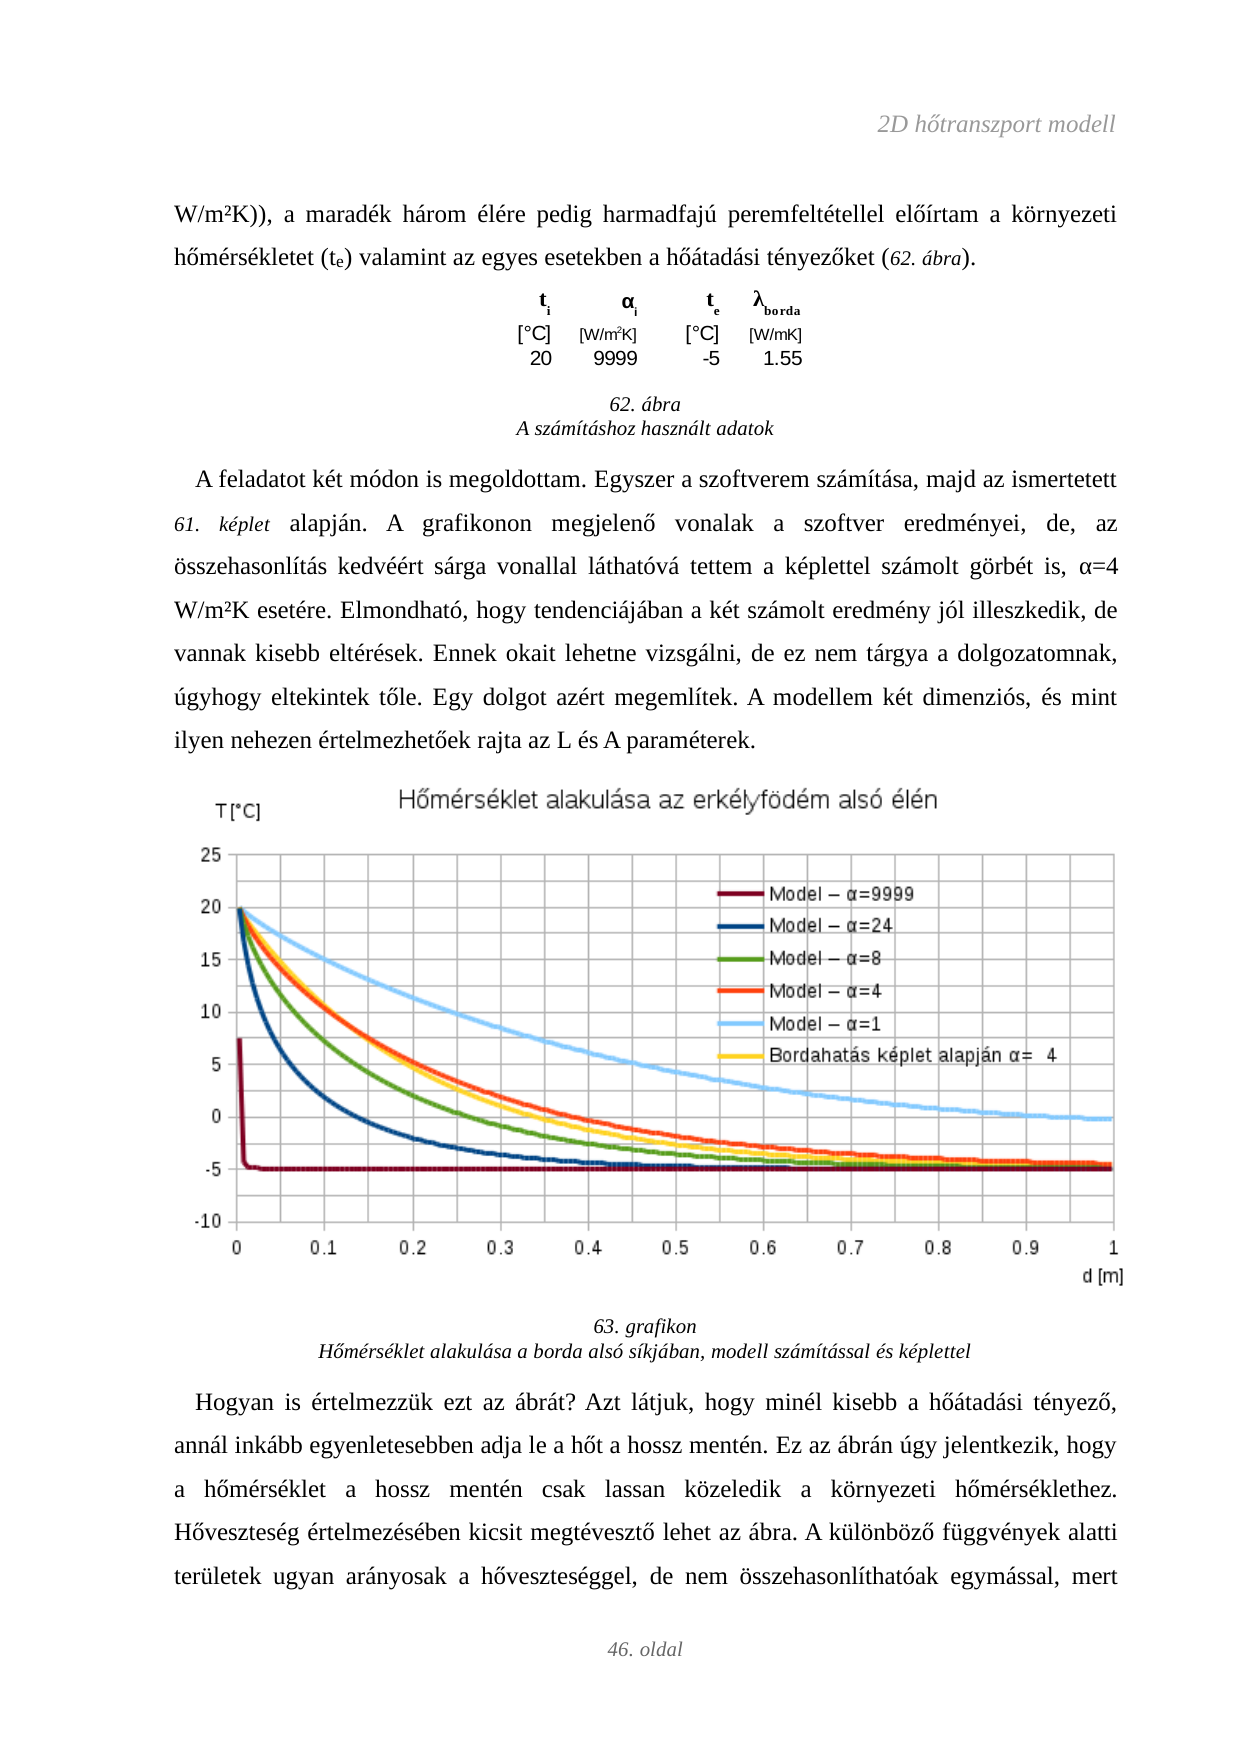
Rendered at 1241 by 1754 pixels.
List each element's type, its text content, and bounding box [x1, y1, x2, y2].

text Hogyan is értelmezzük ezt az ábrát? Azt látjuk, hogy minél kisebb a hőátadási tényező, annál inkább egyenletesebben adja le a hőt a hossz mentén. Ez az ábrán úgy jelentkezik, hogy a hőmérséklet a hossz mentén csak lassan közeledik a környezeti hőmérséklethez. Hőveszteség értelmezésében kicsit megtévesztő lehet az ábra. A különböző függvények alatti területek ugyan arányosak a hőveszteséggel, de nem összehasonlíthatóak egymással, mert [174, 1387, 1118, 1590]
text W/m²K)), a maradék három élére pedig harmadfajú peremfeltétellel előírtam a környezeti hőmérsékletet (te) valamint az egyes esetekben a hőátadási tényezőket (62. ábra). [174, 198, 1118, 271]
text A feladatot két módon is megoldottam. Egyszer a szoftverem számítása, majd az ismertetett 61. képlet alapján. A grafikonon megjelenő vonalak a szoftver eredményei, de, az összehasonlítás kedvéért sárga vonallal láthatóvá tettem a képlettel számolt görbét is, α=4 W/m²K esetére. Elmondható, hogy tendenciájában a két számolt eredmény jól illeszkedik, de vannak kisebb eltérések. Ennek okait lehetne vizsgálni, de ez nem tárgya a dolgozatomnak, úgyhogy eltekintek tőle. Egy dolgot azért megemlítek. A modellem két dimenziós, és mint ilyen nehezen értelmezhetőek rajta az L és A paraméterek. [174, 464, 1118, 754]
text Hőmérséklet alakulása a borda alsó síkjában, modell számítással és képlettel [174, 1338, 1118, 1362]
text 62. ábra [174, 392, 1118, 416]
picture [194, 768, 1140, 1300]
text A számításhoz használt adatok [174, 416, 1118, 440]
text 63. grafikon [174, 1314, 1118, 1338]
